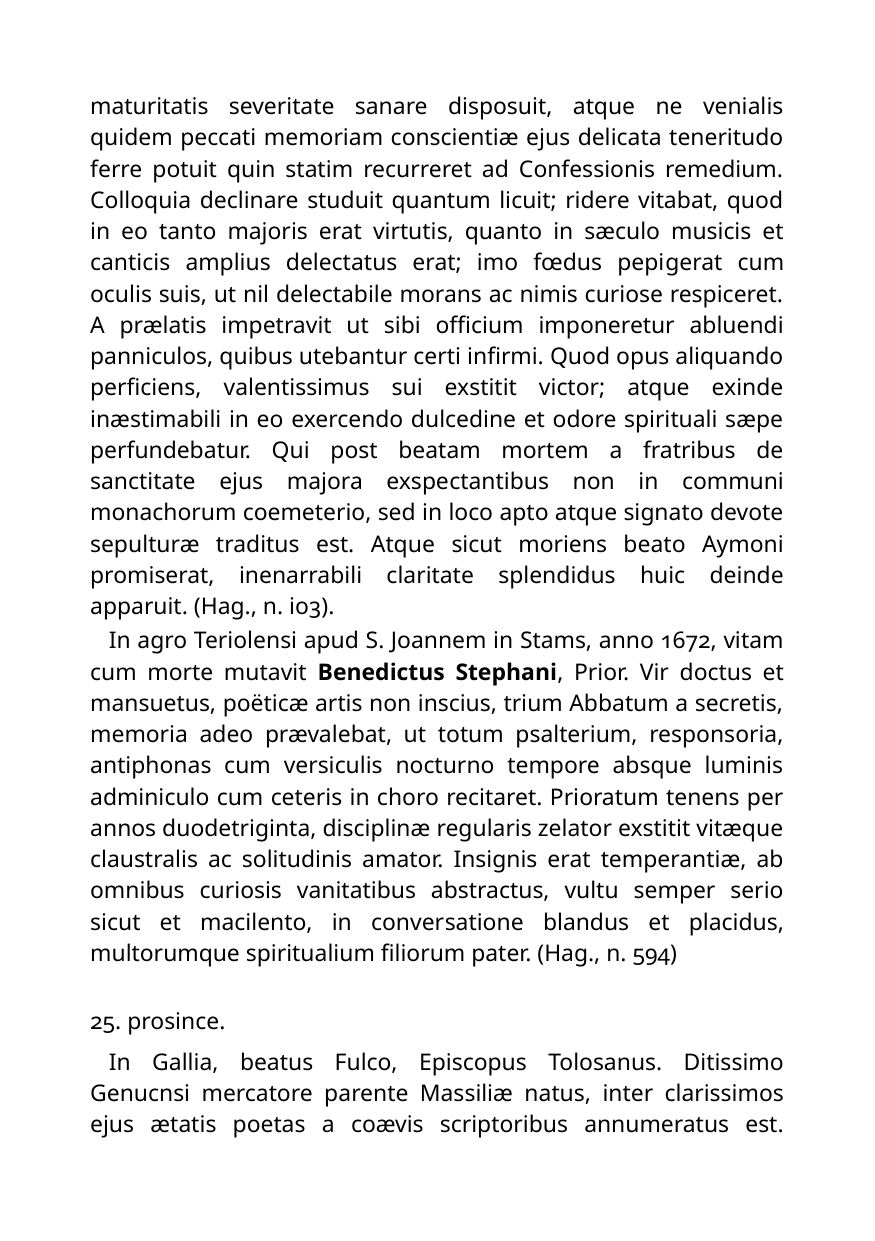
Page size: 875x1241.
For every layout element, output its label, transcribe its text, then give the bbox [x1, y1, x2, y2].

text In Gallia, beatus Fulco, Episcopus Tolosanus. Ditissimo Genucnsi mercatore parente Massiliæ natus, inter clarissimos ejus ætatis poetas a coævis scriptoribus annumeratus est. [90, 1046, 784, 1139]
text In agro Teriolensi apud S. Joannem in Stams, anno 1672, vitam cum morte mutavit Benedictus Stephani, Prior. Vir doctus et mansuetus, poëticæ artis non inscius, trium Abbatum a secretis, memoria adeo prævalebat, ut totum psalterium, responsoria, antiphonas cum versiculis nocturno tempore absque luminis adminiculo cum ceteris in choro recitaret. Prioratum tenens per annos duodetriginta, disciplinæ regularis zelator exstitit vitæque claustralis ac solitudinis amator. Insignis erat temperantiæ, ab omnibus curiosis vanitatibus abstractus, vultu semper serio sicut et macilento, in conver­satione blandus et placidus, multorumque spiritualium filiorum pater. (Hag., n. 594) [90, 624, 784, 968]
text 25. prosince. [90, 1005, 784, 1037]
text maturitatis severitate sanare disposuit, atque ne venialis quidem peccati memoriam conscientiæ ejus delicata teneritudo ferre potuit quin statim recurreret ad Confessionis remedium. Colloquia declinare studuit quantum licuit; ridere vitabat, quod in eo tanto majoris erat virtutis, quanto in sæculo musicis et canticis amplius delectatus erat; imo fœdus pepi­gerat cum oculis suis, ut nil delectabile morans ac nimis curiose respiceret. A prælatis impetravit ut sibi officium imponeretur abluendi panniculos, quibus utebantur certi infirmi. Quod opus aliquando perficiens, valentissimus sui exstitit victor; atque exinde inæstimabili in eo exercendo dulcedine et odore spirituali sæpe perfundebatur. Qui post beatam mortem a fratribus de sanctitate ejus majora exspe­ctantibus non in communi monachorum coemeterio, sed in loco apto atque signato devote sepulturæ traditus est. Atque sicut moriens beato Aymoni promiserat, inenarrabili claritate splendidus huic deinde apparuit. (Hag., n. io3). [90, 90, 784, 621]
